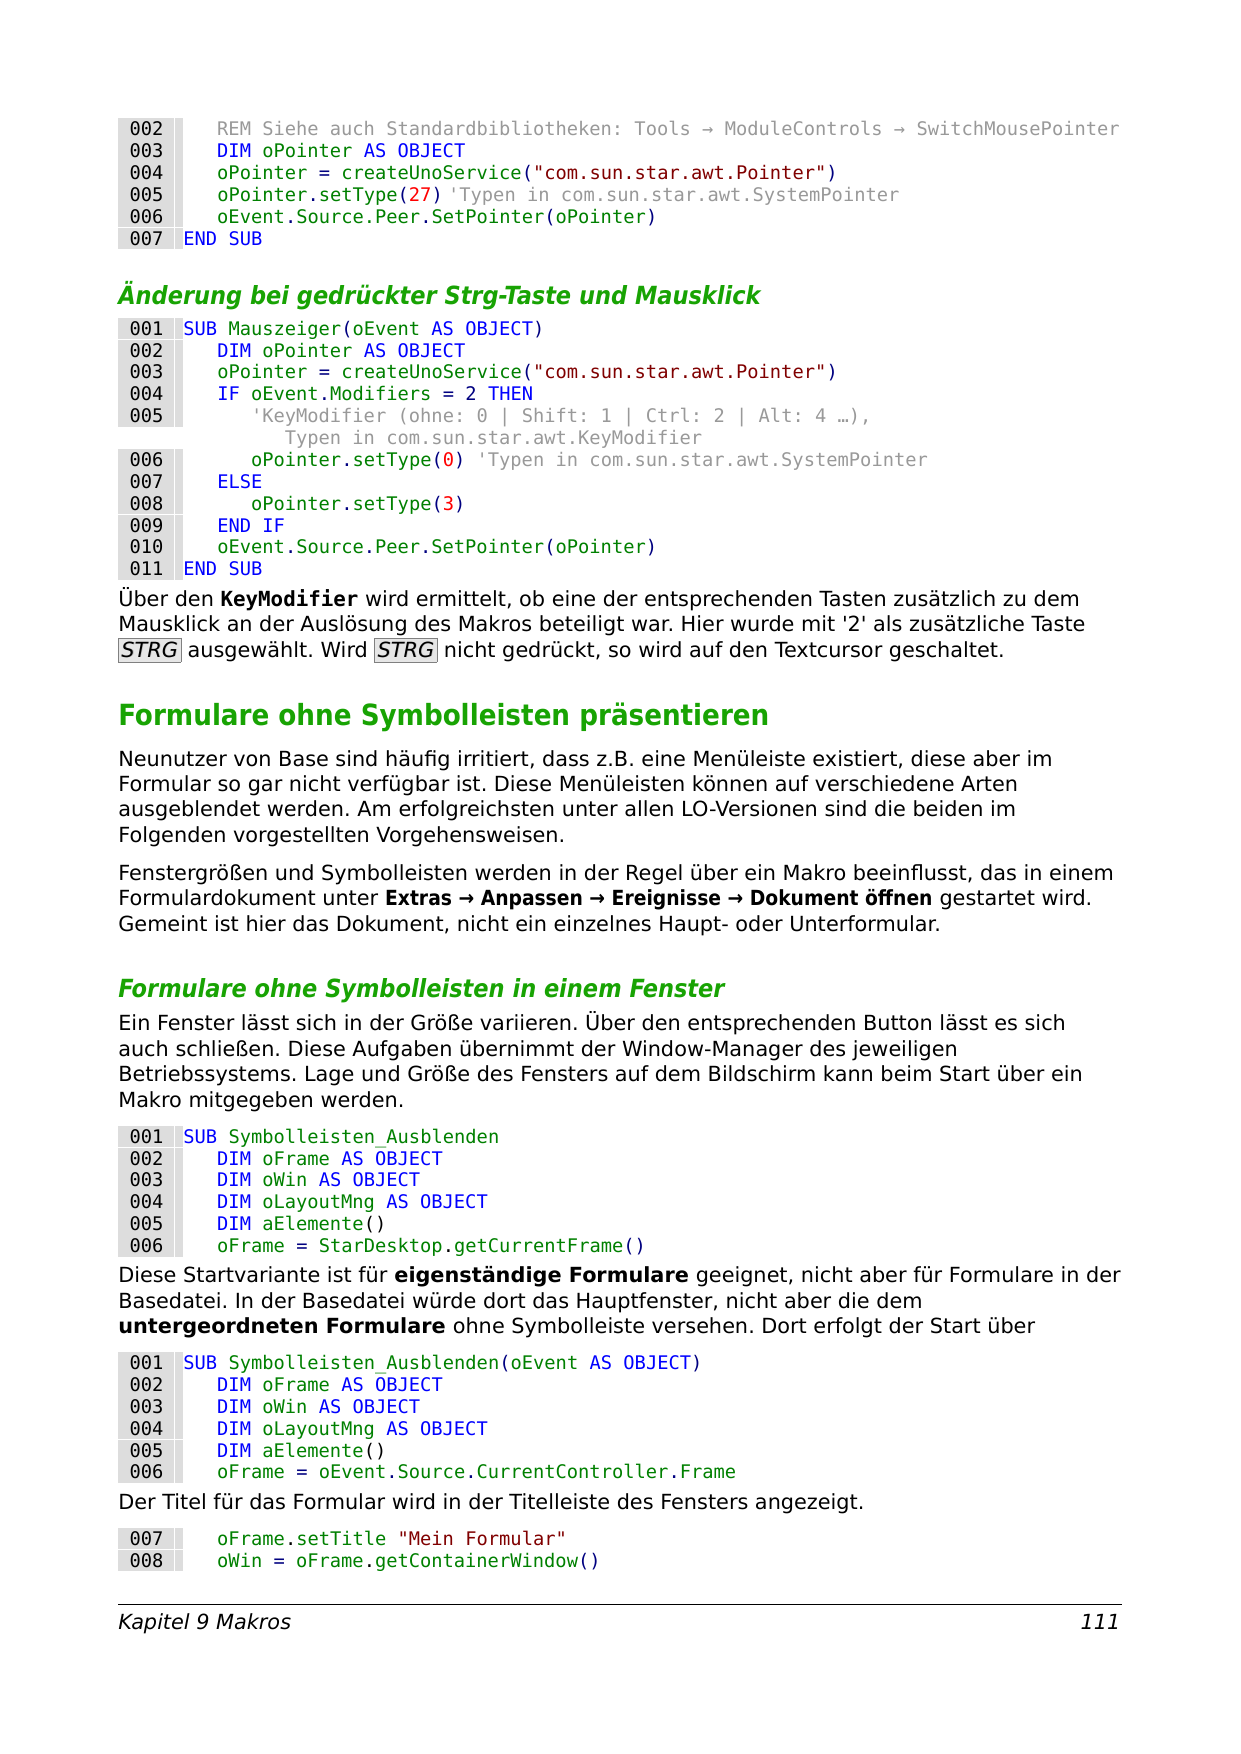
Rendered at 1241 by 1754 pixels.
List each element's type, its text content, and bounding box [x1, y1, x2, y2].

list DIM oPointer AS OBJECT [183, 140, 1122, 162]
list DIM oFrame AS OBJECT [118, 1147, 1122, 1169]
list END IF [118, 514, 1122, 536]
text Fenstergrößen und Symbolleisten werden in der Regel über ein Makro beeinflusst, das in einem Formulardokument unter Extras → Anpassen → Ereignisse → Dokument öffnen gestartet wird. Gemeint ist hier das Dokument, nicht ein einzelnes Haupt- oder Unterformular. [118, 861, 1122, 936]
list oPointer.setType(3) [183, 493, 1122, 514]
text Der Titel für das Formular wird in der Titelleiste des Fensters angezeigt. [118, 1490, 1122, 1514]
list SUB Symbolleisten_Ausblenden(oEvent AS OBJECT) [183, 1352, 1122, 1374]
subtitle Änderung bei gedrückter Strg-Taste und Mausklick [118, 281, 1122, 310]
subtitle Formulare ohne Symbolleisten in einem Fenster [118, 974, 1122, 1004]
list END SUB [183, 558, 1122, 580]
text Über den KeyModifier wird ermittelt, ob eine der entsprechenden Tasten zusätzlich zu dem Mausklick an der Auslösung des Makros beteiligt war. Hier wurde mit '2' als zusätzliche Taste STRG ausgewählt. Wird STRG nicht gedrückt, so wird auf den Textcursor geschaltet. [118, 587, 1122, 662]
list IF oEvent.Modifiers = 2 THEN [183, 383, 1122, 405]
list REM Siehe auch Standardbibliotheken: Tools → ModuleControls → SwitchMousePointer [183, 118, 1122, 140]
list oFrame = StarDesktop.getCurrentFrame() [183, 1235, 1122, 1257]
list DIM aElemente() [118, 1439, 1122, 1461]
list oPointer.setType(0) 'Typen in com.sun.star.awt.SystemPointer [183, 449, 1122, 471]
list oPointer = createUnoService("com.sun.star.awt.Pointer") [183, 361, 1122, 383]
text Neunutzer von Base sind häufig irritiert, dass z.B. eine Menüleiste existiert, diese aber im Formular so gar nicht verfügbar ist. Diese Menüleisten können auf verschiedene Arten ausgeblendet werden. Am erfolgreichsten unter allen LO-Versionen sind die beiden im Folgenden vorgestellten Vorgehensweisen. [118, 747, 1122, 847]
list oFrame.setTitle "Mein Formular" [183, 1528, 1122, 1549]
list ELSE [183, 471, 1122, 493]
list END SUB [118, 227, 1122, 249]
list SUB Symbolleisten_Ausblenden [183, 1126, 1122, 1147]
list DIM oPointer AS OBJECT [118, 339, 1122, 361]
list oPointer.setType(27) 'Typen in com.sun.star.awt.SystemPointer [183, 184, 1122, 206]
list DIM oFrame AS OBJECT [183, 1374, 1122, 1396]
list SUB Mauszeiger(oEvent AS OBJECT) [183, 318, 1122, 339]
list oEvent.Source.Peer.SetPointer(oPointer) [183, 536, 1122, 558]
list DIM oWin AS OBJECT [183, 1169, 1122, 1191]
list oWin = oFrame.getContainerWindow() [118, 1549, 1122, 1571]
text Ein Fenster lässt sich in der Größe variieren. Über den entsprechenden Button lässt es sich auch schließen. Diese Aufgaben übernimmt der Window-Manager des jeweiligen Betriebssystems. Lage und Größe des Fensters auf dem Bildschirm kann beim Start über ein Makro mitgegeben werden. [118, 1011, 1122, 1112]
list oFrame = oEvent.Source.CurrentController.Frame [183, 1461, 1122, 1483]
list oEvent.Source.Peer.SetPointer(oPointer) [183, 206, 1122, 227]
list DIM oLayoutMng AS OBJECT [183, 1191, 1122, 1213]
text Diese Startvariante ist für eigenständige Formulare geeignet, nicht aber für Formulare in der Basedatei. In der Basedatei würde dort das Hauptfenster, nicht aber die dem untergeordneten Formulare ohne Symbolleiste versehen. Dort erfolgt der Start über [118, 1263, 1122, 1338]
list DIM oWin AS OBJECT [183, 1396, 1122, 1418]
list oPointer = createUnoService("com.sun.star.awt.Pointer") [183, 162, 1122, 184]
subtitle Formulare ohne Symbolleisten präsentieren [118, 699, 1122, 733]
list DIM oLayoutMng AS OBJECT [183, 1418, 1122, 1439]
list DIM aElemente() [183, 1213, 1122, 1235]
list 'KeyModifier (ohne: 0 | Shift: 1 | Ctrl: 2 | Alt: 4 …), Typen in com.sun.star.awt.KeyModifier [118, 405, 1122, 449]
